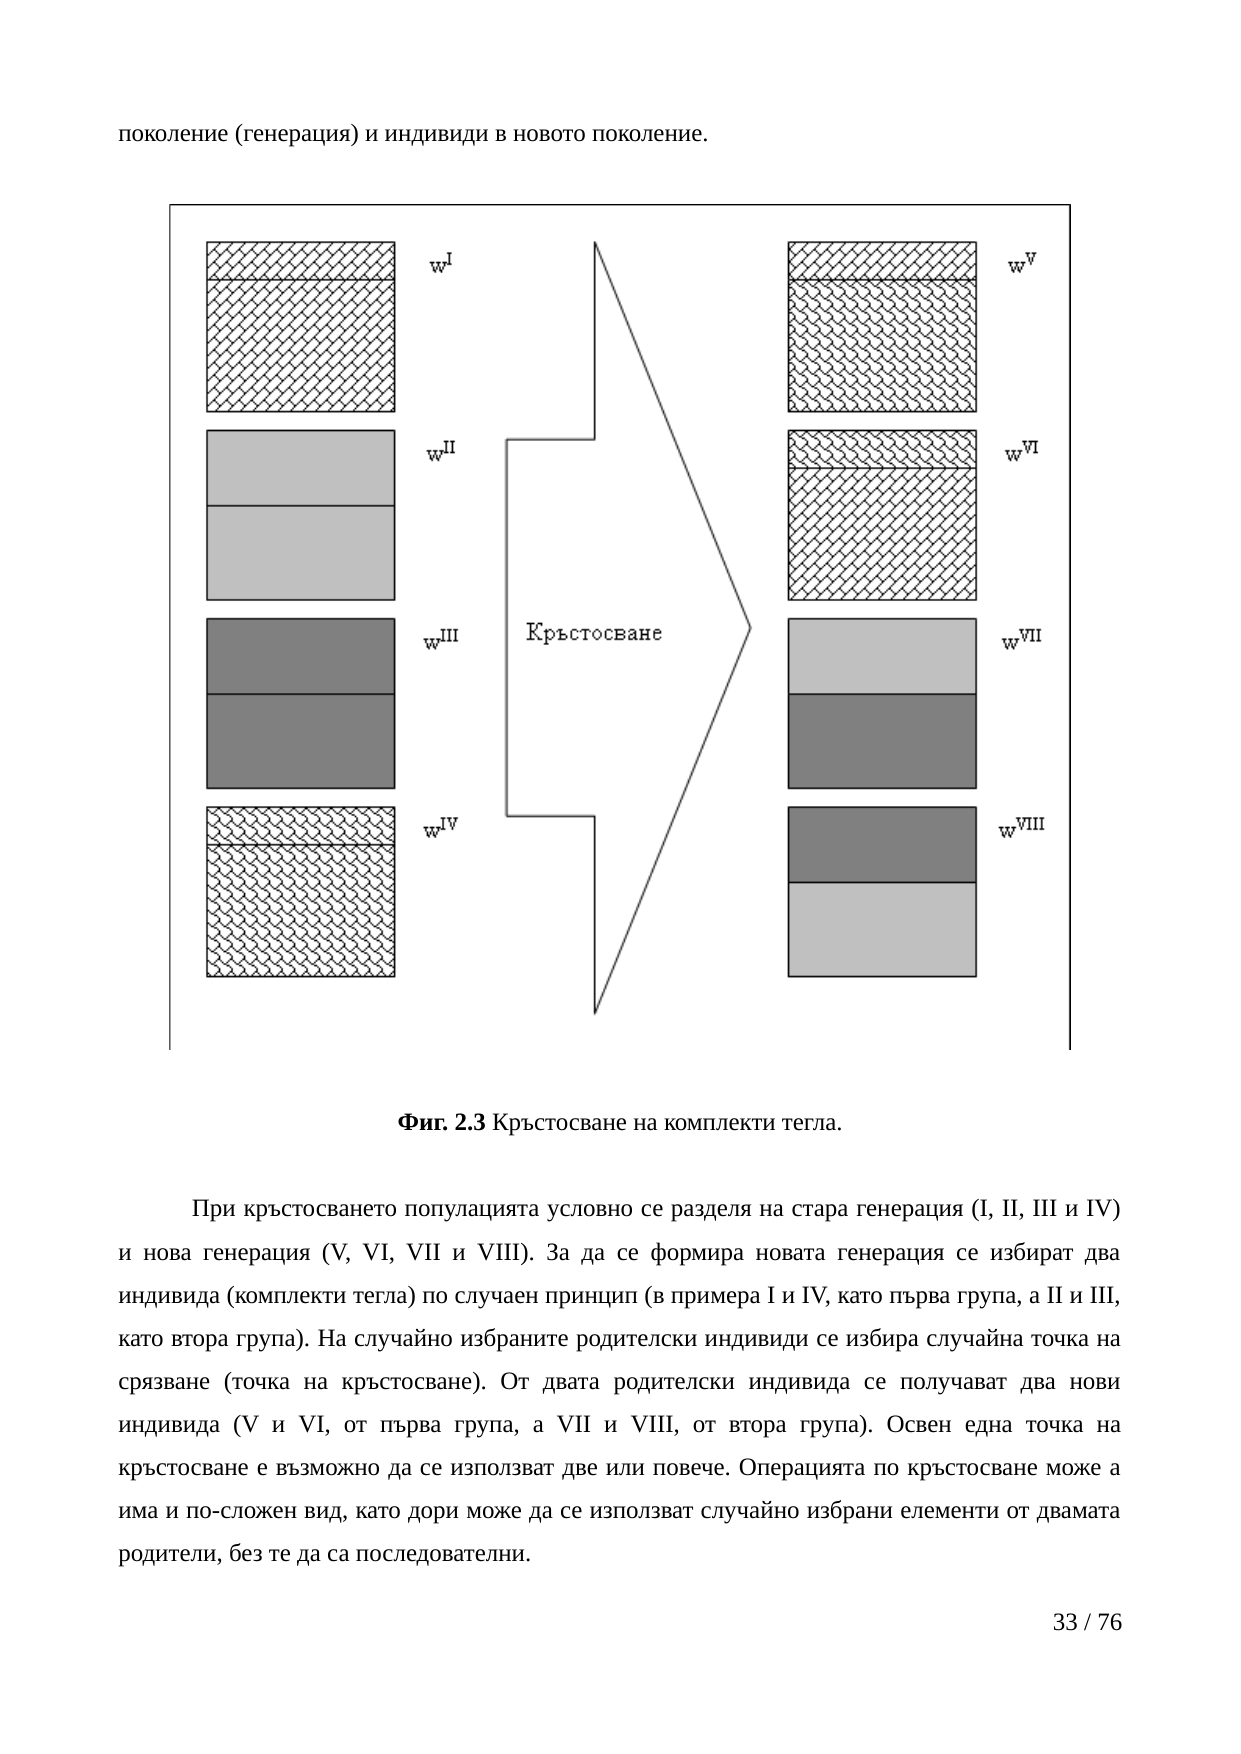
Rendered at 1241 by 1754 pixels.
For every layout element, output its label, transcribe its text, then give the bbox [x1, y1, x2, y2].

text Фиг. 2.3 Кръстосване на комплекти тегла. [118, 1107, 1122, 1136]
text При кръстосването популацията условно се разделя на стара генерация (I, II, III и IV) и нова генерация (V, VI, VII и VIII). За да се формира новата генерация се избират два индивида (комплекти тегла) по случаен принцип (в примера I и IV, като първа група, a II и III, като втора група). На случайно избраните родителски индивиди се избира случайна точка на срязване (точка на кръстосване). От двата родителски индивида се получават два нови индивида (V и VI, от първа група, a VII и VIII, от втора група). Освен една точка на кръстосване е възможно да се използват две или повече. Операцията по кръстосване може а има и по-сложен вид, като дори може да се използват случайно избрани елементи от двамата родители, без те да са последователни. [118, 1193, 1122, 1567]
text поколение (генерация) и индивиди в новото поколение. [118, 118, 1122, 147]
